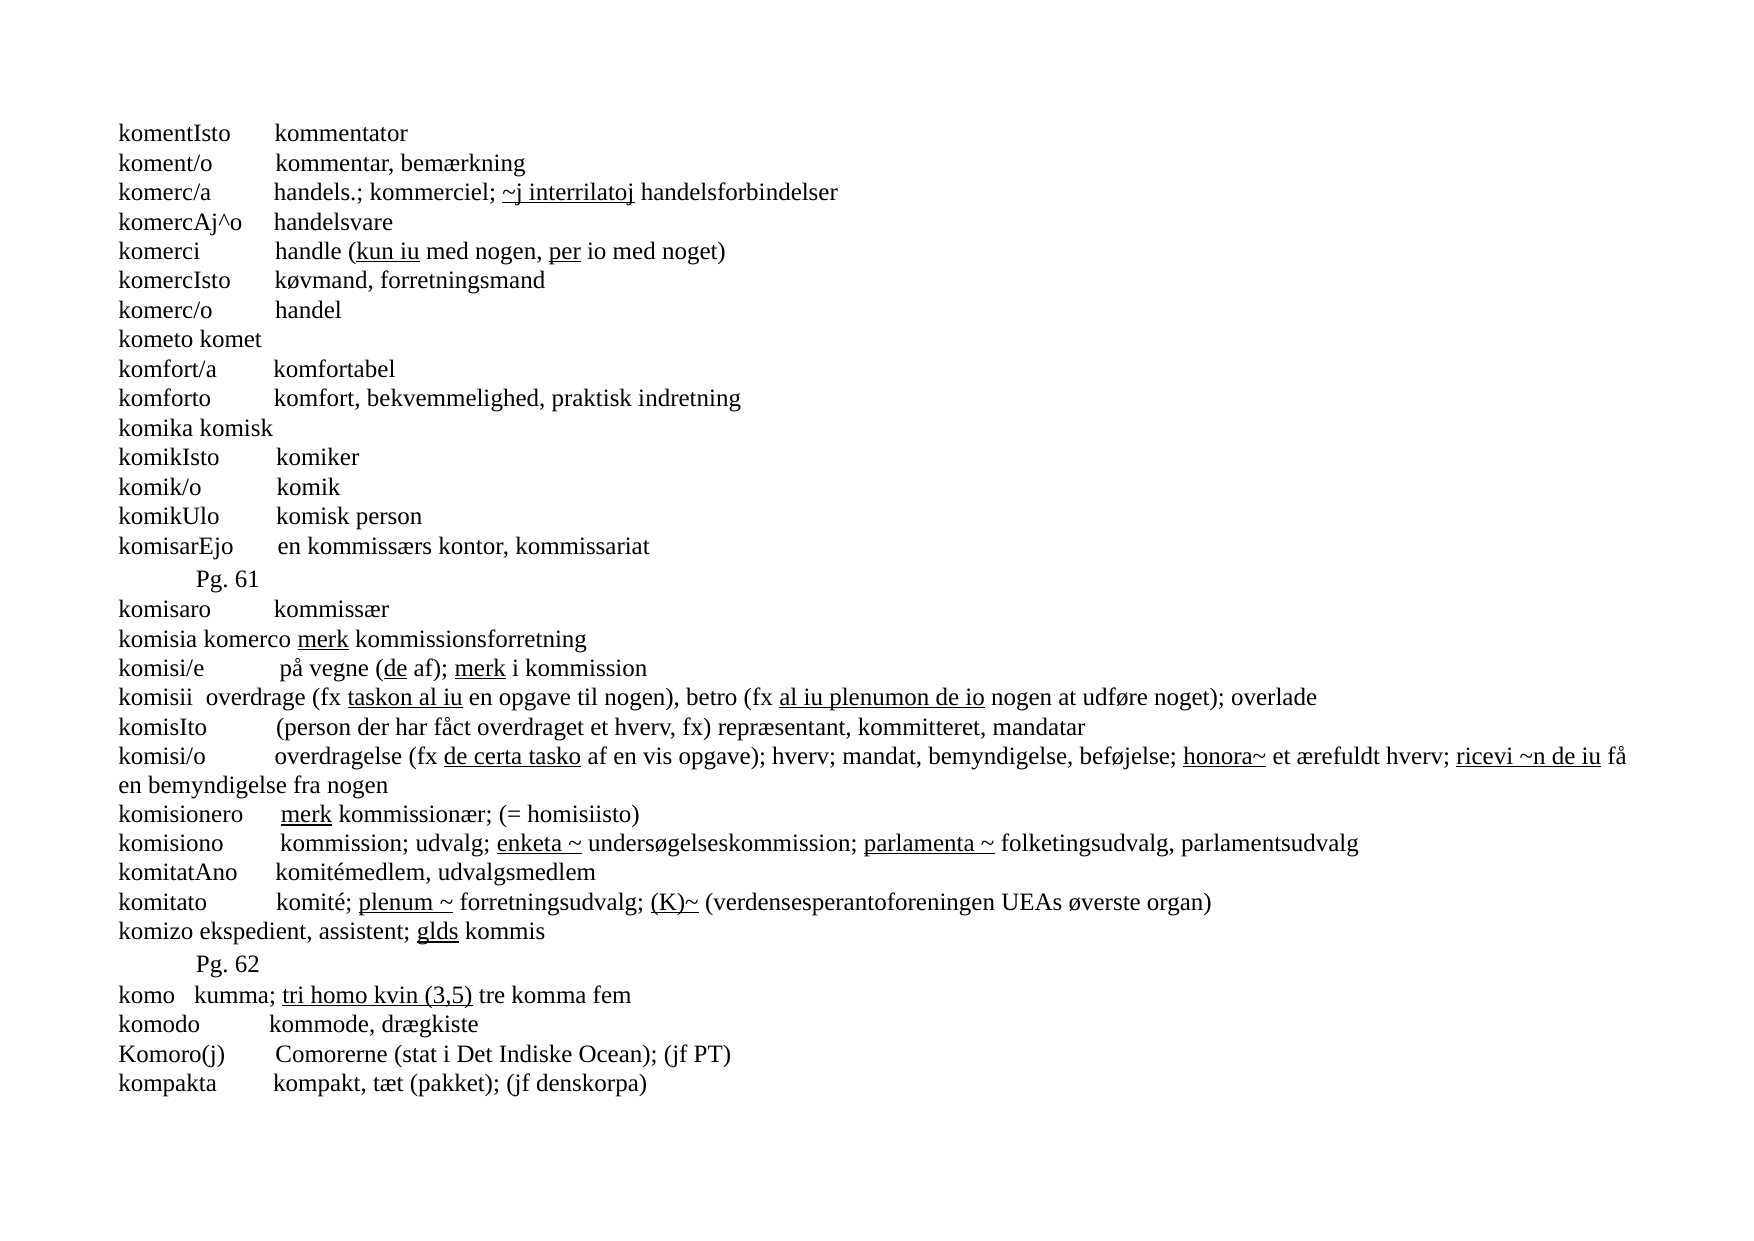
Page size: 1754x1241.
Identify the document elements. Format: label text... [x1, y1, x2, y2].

text komercAj^o handelsvare [118, 207, 1636, 236]
text komisii overdrage (fx taskon al iu en opgave til nogen), betro (fx al iu plenumon de io nogen at udføre noget); overlade [118, 682, 1636, 712]
text Pg. 62 [118, 946, 1636, 980]
text komisiono kommission; udvalg; enketa ~ undersøgelseskommission; parlamenta ~ folketingsudvalg, parlamentsudvalg [118, 828, 1636, 857]
text komikUlo komisk person [118, 501, 1636, 531]
text Pg. 61 [118, 560, 1636, 594]
text komik/o komik [118, 472, 1636, 501]
text komisarEjo en kommissærs kontor, kommissariat [118, 531, 1636, 560]
text komisionero merk kommissionær; (= homisiisto) [118, 799, 1636, 828]
text komisi/o overdragelse (fx de certa tasko af en vis opgave); hverv; mandat, bemyndigelse, beføjelse; honora~ et ærefuldt hverv; ricevi ~n de iu få en bemyndigelse fra nogen [118, 741, 1636, 799]
text komentIsto kommentator [118, 118, 1636, 148]
text komerc/o handel [118, 295, 1636, 324]
text komo kumma; tri homo kvin (3,5) tre komma fem [118, 980, 1636, 1009]
text komikIsto komiker [118, 442, 1636, 472]
text koment/o kommentar, bemærkning [118, 148, 1636, 177]
text komercIsto køvmand, forretningsmand [118, 266, 1636, 295]
text Komoro(j) Comorerne (stat i Det Indiske Ocean); (jf PT) [118, 1039, 1636, 1068]
text komodo kommode, drægkiste [118, 1009, 1636, 1039]
text komforto komfort, bekvemmelighed, praktisk indretning [118, 383, 1636, 413]
text komisia komerco merk kommissionsforretning [118, 624, 1636, 653]
text komika komisk [118, 413, 1636, 442]
text komisIto (person der har fåct overdraget et hverv, fx) repræsentant, kommitteret, mandatar [118, 712, 1636, 741]
text komitato komité; plenum ~ forretningsudvalg; (K)~ (verdensesperantoforeningen UEAs øverste organ) [118, 887, 1636, 916]
text komizo ekspedient, assistent; glds kommis [118, 916, 1636, 946]
text komerci handle (kun iu med nogen, per io med noget) [118, 236, 1636, 266]
text komisaro kommissær [118, 594, 1636, 624]
text komfort/a komfortabel [118, 354, 1636, 383]
text komitatAno komitémedlem, udvalgsmedlem [118, 857, 1636, 887]
text komisi/e på vegne (de af); merk i kommission [118, 653, 1636, 682]
text kometo komet [118, 324, 1636, 354]
text kompakta kompakt, tæt (pakket); (jf denskorpa) [118, 1068, 1636, 1098]
text komerc/a handels.; kommerciel; ~j interrilatoj handelsforbindelser [118, 177, 1636, 207]
